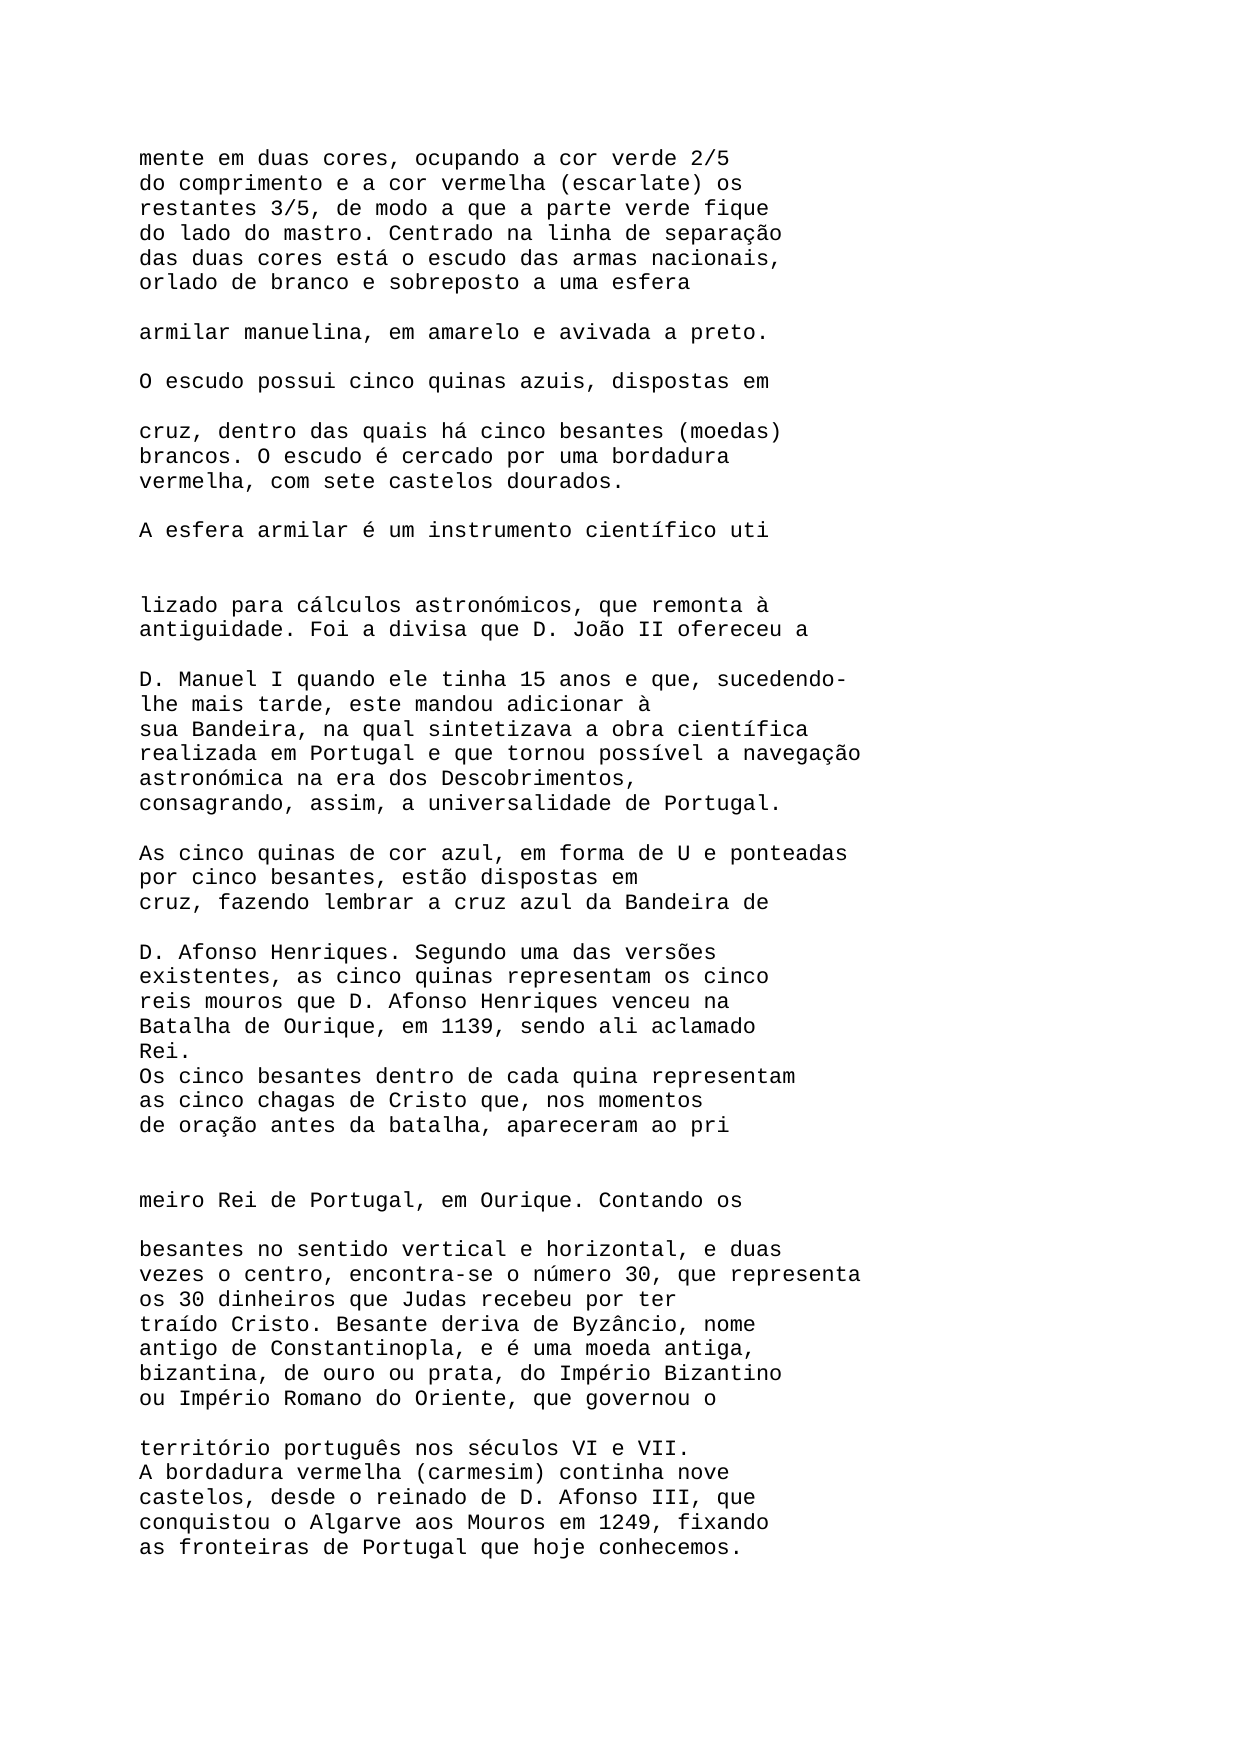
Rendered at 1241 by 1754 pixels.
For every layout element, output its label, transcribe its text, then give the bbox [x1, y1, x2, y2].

text D. Afonso Henriques. Segundo uma das versões [139, 941, 1101, 966]
text besantes no sentido vertical e horizontal, e duas [139, 1238, 1101, 1263]
text lhe mais tarde, este mandou adicionar à [139, 693, 1101, 718]
text bizantina, de ouro ou prata, do Império Bizantino [139, 1362, 1101, 1387]
text A bordadura vermelha (carmesim) continha nove [139, 1462, 1101, 1486]
text mente em duas cores, ocupando a cor verde 2/5 [139, 148, 1101, 172]
text O escudo possui cinco quinas azuis, dispostas em [139, 371, 1101, 396]
text sua Bandeira, na qual sintetizava a obra científica [139, 718, 1101, 743]
text cruz, dentro das quais há cinco besantes (moedas) [139, 420, 1101, 445]
text D. Manuel I quando ele tinha 15 anos e que, sucedendo- [139, 668, 1101, 693]
text orlado de branco e sobreposto a uma esfera [139, 272, 1101, 296]
text território português nos séculos VI e VII. [139, 1437, 1101, 1462]
text restantes 3/5, de modo a que a parte verde fique [139, 197, 1101, 222]
text Os cinco besantes dentro de cada quina representam [139, 1065, 1101, 1090]
text ou Império Romano do Oriente, que governou o [139, 1387, 1101, 1412]
text os 30 dinheiros que Judas recebeu por ter [139, 1288, 1101, 1313]
text reis mouros que D. Afonso Henriques venceu na [139, 991, 1101, 1015]
text vezes o centro, encontra-se o número 30, que representa [139, 1263, 1101, 1288]
text brancos. O escudo é cercado por uma bordadura [139, 445, 1101, 470]
text do lado do mastro. Centrado na linha de separação [139, 222, 1101, 247]
text castelos, desde o reinado de D. Afonso III, que [139, 1486, 1101, 1511]
text antiguidade. Foi a divisa que D. João II ofereceu a [139, 619, 1101, 643]
text meiro Rei de Portugal, em Ourique. Contando os [139, 1189, 1101, 1214]
text por cinco besantes, estão dispostas em [139, 867, 1101, 891]
text lizado para cálculos astronómicos, que remonta à [139, 594, 1101, 619]
text traído Cristo. Besante deriva de Byzâncio, nome [139, 1313, 1101, 1338]
text Rei. [139, 1040, 1101, 1065]
text existentes, as cinco quinas representam os cinco [139, 966, 1101, 991]
text do comprimento e a cor vermelha (escarlate) os [139, 172, 1101, 197]
text As cinco quinas de cor azul, em forma de U e ponteadas [139, 842, 1101, 867]
text realizada em Portugal e que tornou possível a navegação [139, 743, 1101, 767]
text antigo de Constantinopla, e é uma moeda antiga, [139, 1338, 1101, 1362]
text astronómica na era dos Descobrimentos, [139, 767, 1101, 792]
text armilar manuelina, em amarelo e avivada a preto. [139, 321, 1101, 346]
text conquistou o Algarve aos Mouros em 1249, fixando [139, 1511, 1101, 1536]
text cruz, fazendo lembrar a cruz azul da Bandeira de [139, 891, 1101, 916]
text Batalha de Ourique, em 1139, sendo ali aclamado [139, 1015, 1101, 1040]
text as fronteiras de Portugal que hoje conhecemos. [139, 1536, 1101, 1561]
text das duas cores está o escudo das armas nacionais, [139, 247, 1101, 272]
text vermelha, com sete castelos dourados. [139, 470, 1101, 495]
text as cinco chagas de Cristo que, nos momentos [139, 1090, 1101, 1114]
text A esfera armilar é um instrumento científico uti [139, 519, 1101, 544]
text de oração antes da batalha, apareceram ao pri [139, 1114, 1101, 1139]
text consagrando, assim, a universalidade de Portugal. [139, 792, 1101, 817]
